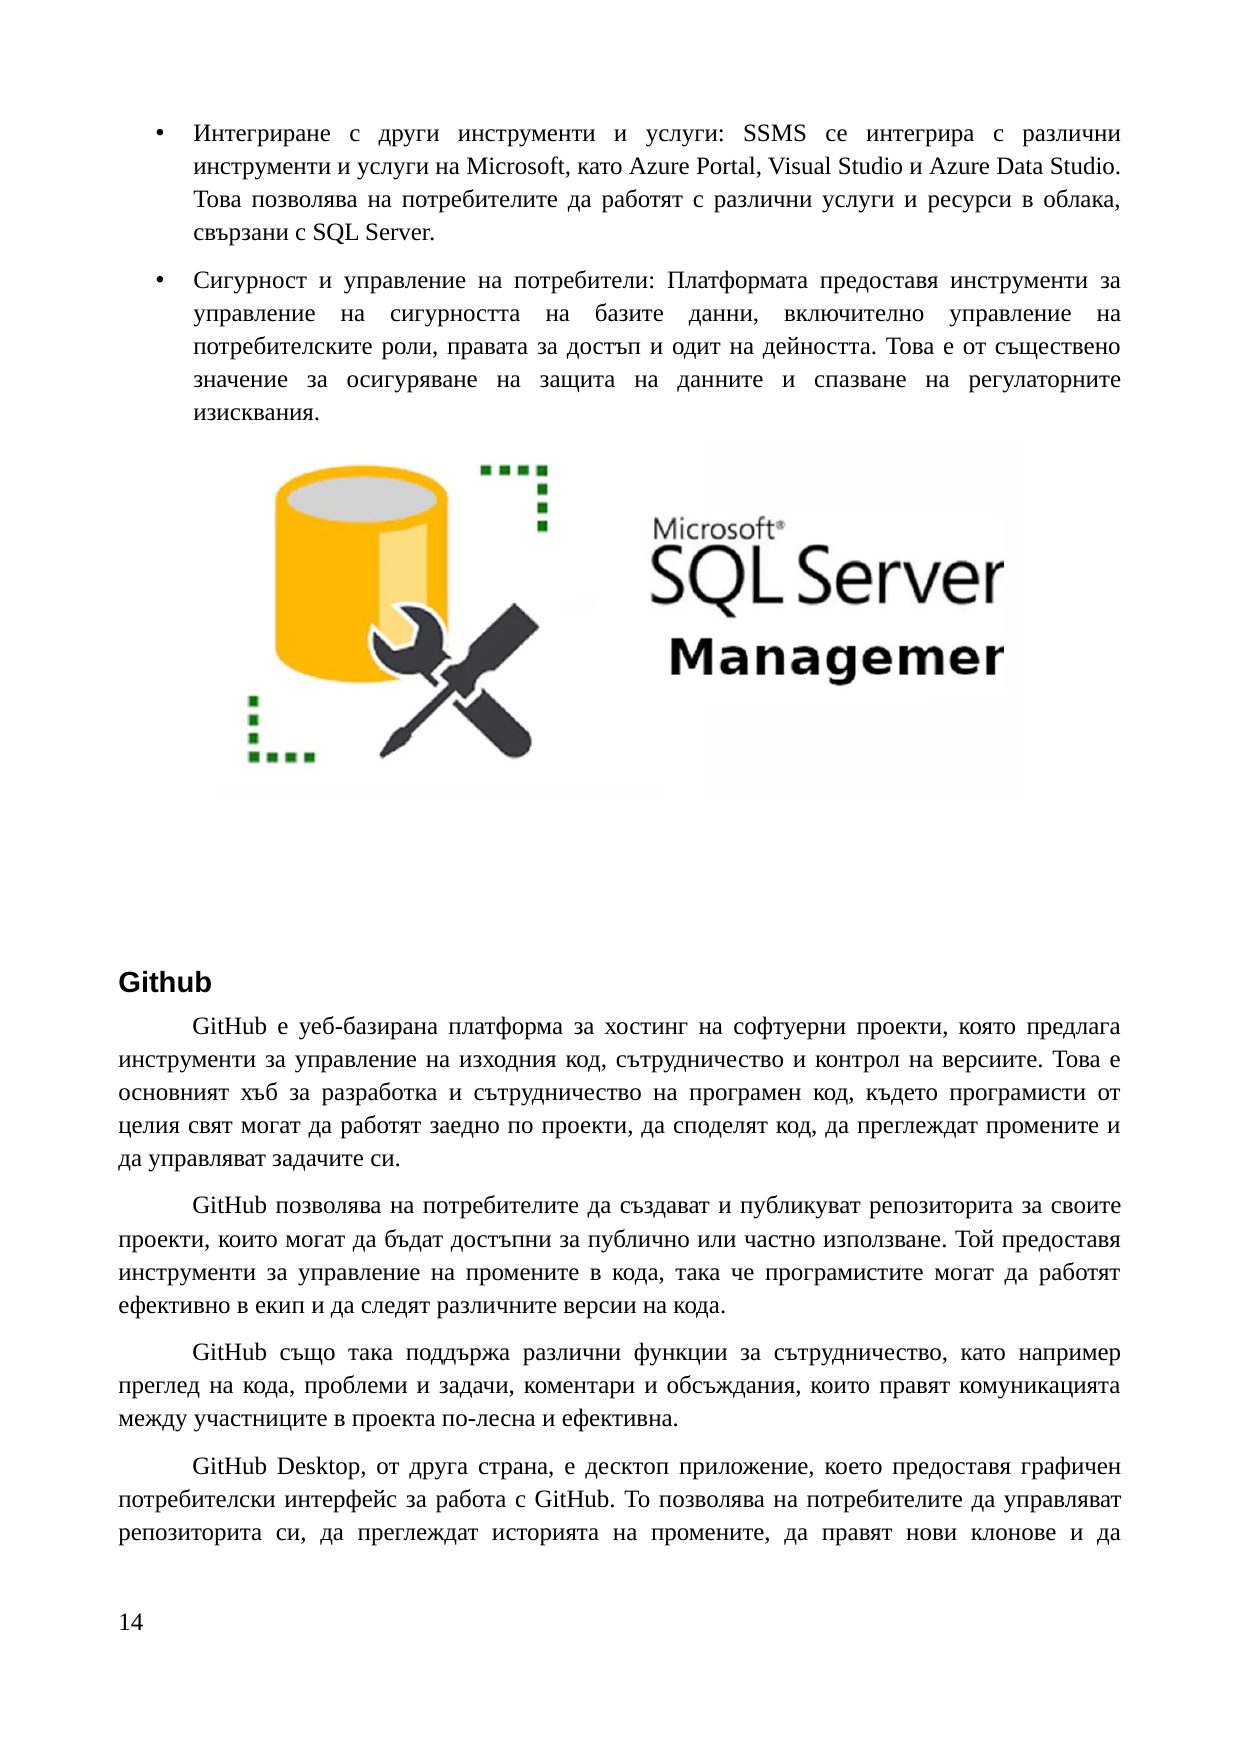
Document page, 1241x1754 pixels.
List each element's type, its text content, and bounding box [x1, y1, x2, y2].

text GitHub Desktop, от друга страна, е десктоп приложение, което предоставя графичен потребителски интерфейс за работа с GitHub. То позволява на потребителите да управляват репозиторита си, да преглеждат историята на промените, да правят нови клонове и да [118, 1451, 1122, 1546]
text GitHub също така поддържа различни функции за сътрудничество, като например преглед на кода, проблеми и задачи, коментари и обсъждания, които правят комуникацията между участниците в проекта по-лесна и ефективна. [118, 1337, 1122, 1432]
subtitle Github [118, 965, 1122, 998]
list Сигурност и управление на потребители: Платформата предоставя инструменти за управление на сигурността на базите данни, включително управление на потребителските роли, правата за достъп и одит на дейността. Това е от съществено значение за осигуряване на защита на данните и спазване на регулаторните изисквания. [156, 265, 1122, 426]
picture [217, 444, 1023, 799]
list Интегриране с други инструменти и услуги: SSMS се интегрира с различни инструменти и услуги на Microsoft, като Azure Portal, Visual Studio и Azure Data Studio. Това позволява на потребителите да работят с различни услуги и ресурси в облака, свързани с SQL Server. [156, 118, 1122, 246]
text GitHub е уеб-базирана платформа за хостинг на софтуерни проекти, която предлага инструменти за управление на изходния код, сътрудничество и контрол на версиите. Това е основният хъб за разработка и сътрудничество на програмен код, където програмисти от целия свят могат да работят заедно по проекти, да споделят код, да преглеждат промените и да управляват задачите си. [118, 1011, 1122, 1172]
text GitHub позволява на потребителите да създават и публикуват репозиторита за своите проекти, които могат да бъдат достъпни за публично или частно използване. Той предоставя инструменти за управление на промените в кода, така че програмистите могат да работят ефективно в екип и да следят различните версии на кода. [118, 1191, 1122, 1318]
